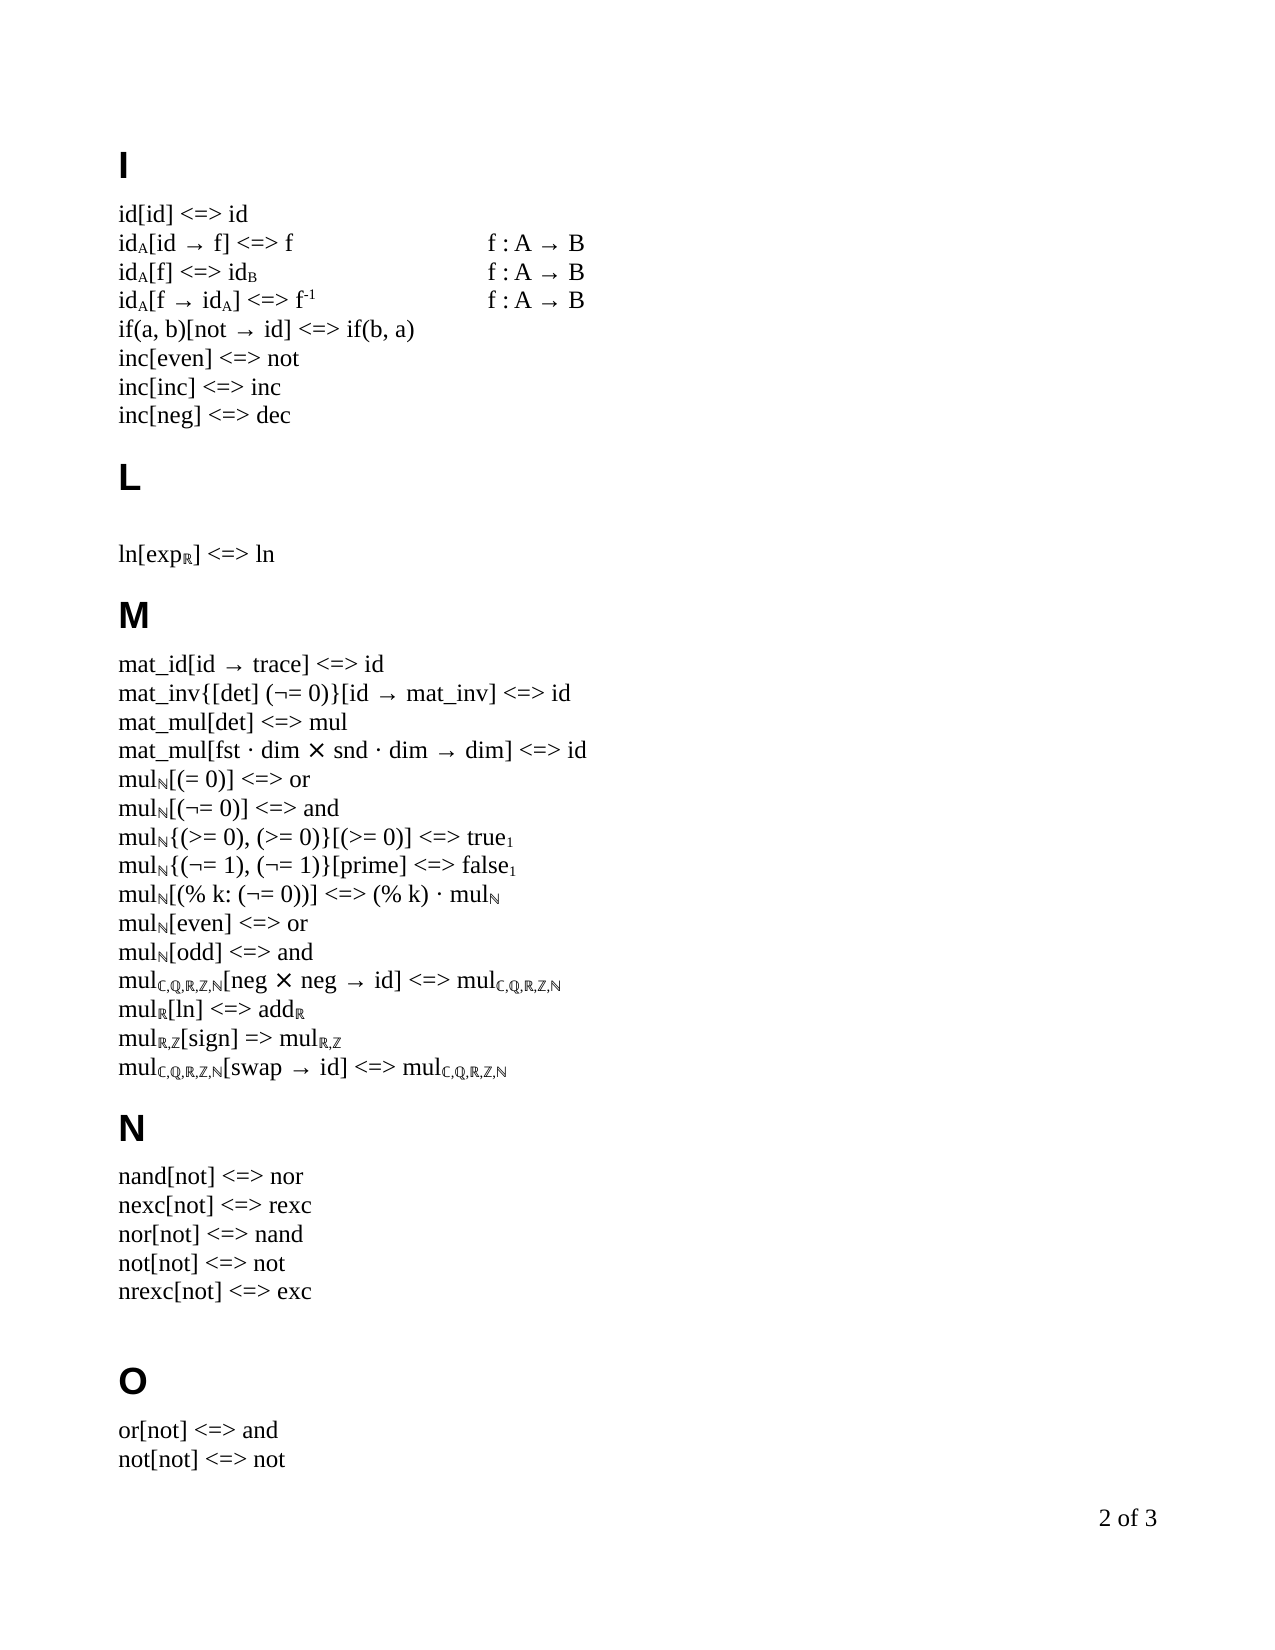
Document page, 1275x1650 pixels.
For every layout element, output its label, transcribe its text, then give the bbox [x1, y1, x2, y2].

text id[id] <=> id [118, 199, 1157, 228]
text mulℕ{(>= 0), (>= 0)}[(>= 0)] <=> true1 [118, 822, 1157, 850]
text ln[expℝ] <=> ln [118, 539, 1157, 568]
subtitle I [118, 143, 1157, 187]
text mulℕ[odd] <=> and [118, 937, 1157, 965]
text mulℝ,ℤ[sign] => mulℝ,ℤ [118, 1023, 1157, 1052]
text idA[f] <=> idB f : A → B [118, 257, 1157, 286]
text nor[not] <=> nand [118, 1219, 1157, 1248]
subtitle L [118, 454, 1157, 498]
text mulℝ[ln] <=> addℝ [118, 994, 1157, 1023]
text mulℕ[even] <=> or [118, 908, 1157, 937]
text mat_inv{[det] (¬= 0)}[id → mat_inv] <=> id [118, 678, 1157, 707]
text nrexc[not] <=> exc [118, 1276, 1157, 1305]
text inc[even] <=> not [118, 343, 1157, 372]
text not[not] <=> not [118, 1444, 1157, 1473]
text mulℕ[(¬= 0)] <=> and [118, 793, 1157, 822]
text mulℕ[(% k: (¬= 0))] <=> (% k) · mulℕ [118, 879, 1157, 908]
text nand[not] <=> nor [118, 1161, 1157, 1190]
subtitle O [118, 1359, 1157, 1403]
text mulℕ{(¬= 1), (¬= 1)}[prime] <=> false1 [118, 850, 1157, 879]
text idA[f → idA] <=> f-1 f : A → B [118, 286, 1157, 314]
text inc[neg] <=> dec [118, 401, 1157, 429]
text mat_mul[det] <=> mul [118, 707, 1157, 735]
text nexc[not] <=> rexc [118, 1190, 1157, 1219]
text mat_mul[fst · dim ⨯ snd · dim → dim] <=> id [118, 735, 1157, 764]
text inc[inc] <=> inc [118, 372, 1157, 401]
text idA[id → f] <=> f f : A → B [118, 228, 1157, 257]
subtitle N [118, 1105, 1157, 1149]
text mulℂ,ℚ,ℝ,ℤ,ℕ[swap → id] <=> mulℂ,ℚ,ℝ,ℤ,ℕ [118, 1052, 1157, 1080]
text not[not] <=> not [118, 1248, 1157, 1276]
text if(a, b)[not → id] <=> if(b, a) [118, 314, 1157, 343]
text or[not] <=> and [118, 1415, 1157, 1444]
text mulℕ[(= 0)] <=> or [118, 764, 1157, 793]
text mulℂ,ℚ,ℝ,ℤ,ℕ[neg ⨯ neg → id] <=> mulℂ,ℚ,ℝ,ℤ,ℕ [118, 965, 1157, 994]
subtitle M [118, 593, 1157, 637]
text mat_id[id → trace] <=> id [118, 649, 1157, 678]
